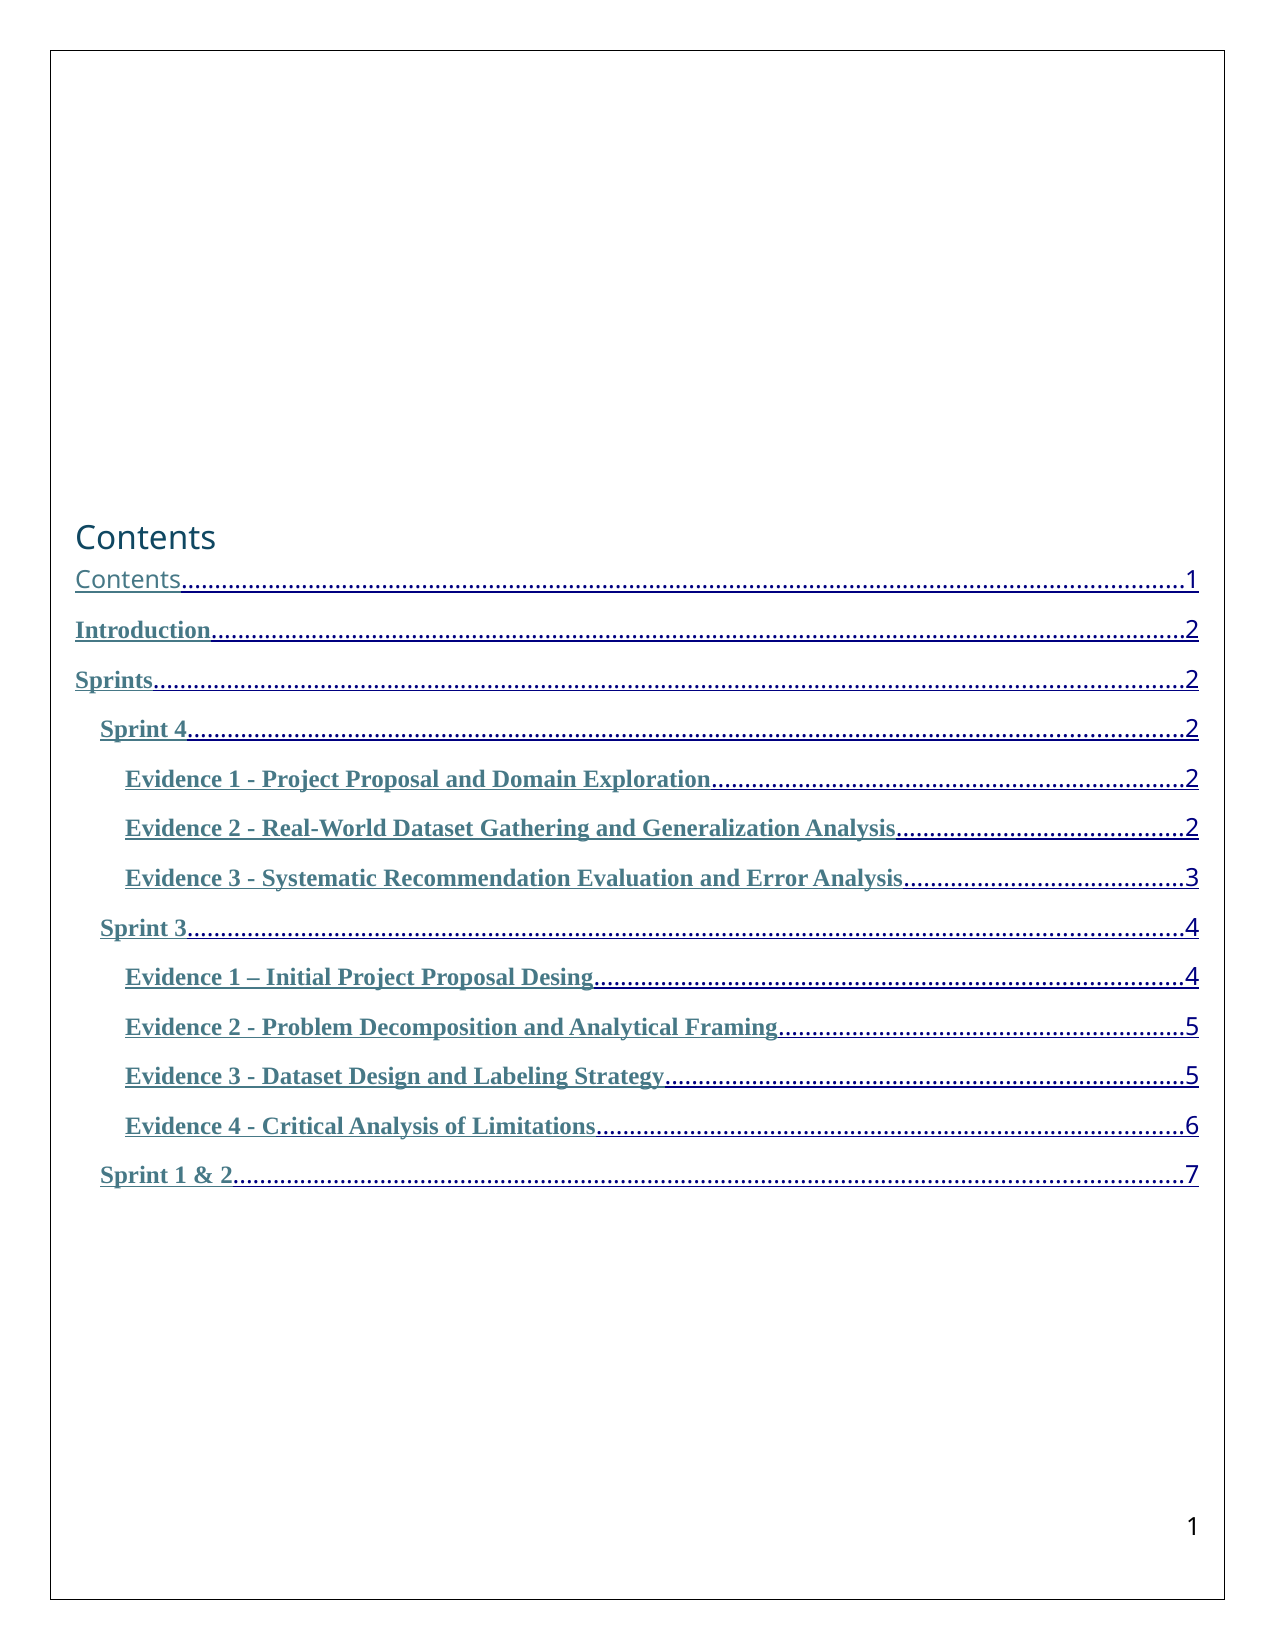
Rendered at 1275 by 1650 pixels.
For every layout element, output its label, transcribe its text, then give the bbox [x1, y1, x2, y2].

text Sprint 1 & 2 7 [100, 1157, 1200, 1191]
text Contents 1 [75, 562, 1200, 596]
text Sprints 2 [75, 661, 1200, 695]
text Evidence 3 - Systematic Recommendation Evaluation and Error Analysis 3 [125, 860, 1200, 894]
text Evidence 2 - Problem Decomposition and Analytical Framing 5 [125, 1008, 1200, 1042]
text Evidence 2 - Real-World Dataset Gathering and Generalization Analysis 2 [125, 810, 1200, 844]
text Evidence 4 - Critical Analysis of Limitations 6 [125, 1108, 1200, 1142]
text Evidence 3 - Dataset Design and Labeling Strategy 5 [125, 1058, 1200, 1092]
text Evidence 1 – Initial Project Proposal Desing 4 [125, 959, 1200, 993]
text Sprint 3 4 [100, 909, 1200, 943]
text Sprint 4 2 [100, 711, 1200, 745]
text Introduction 2 [75, 612, 1200, 646]
text Evidence 1 - Project Proposal and Domain Exploration 2 [125, 761, 1200, 794]
subtitle Contents [75, 514, 1200, 559]
